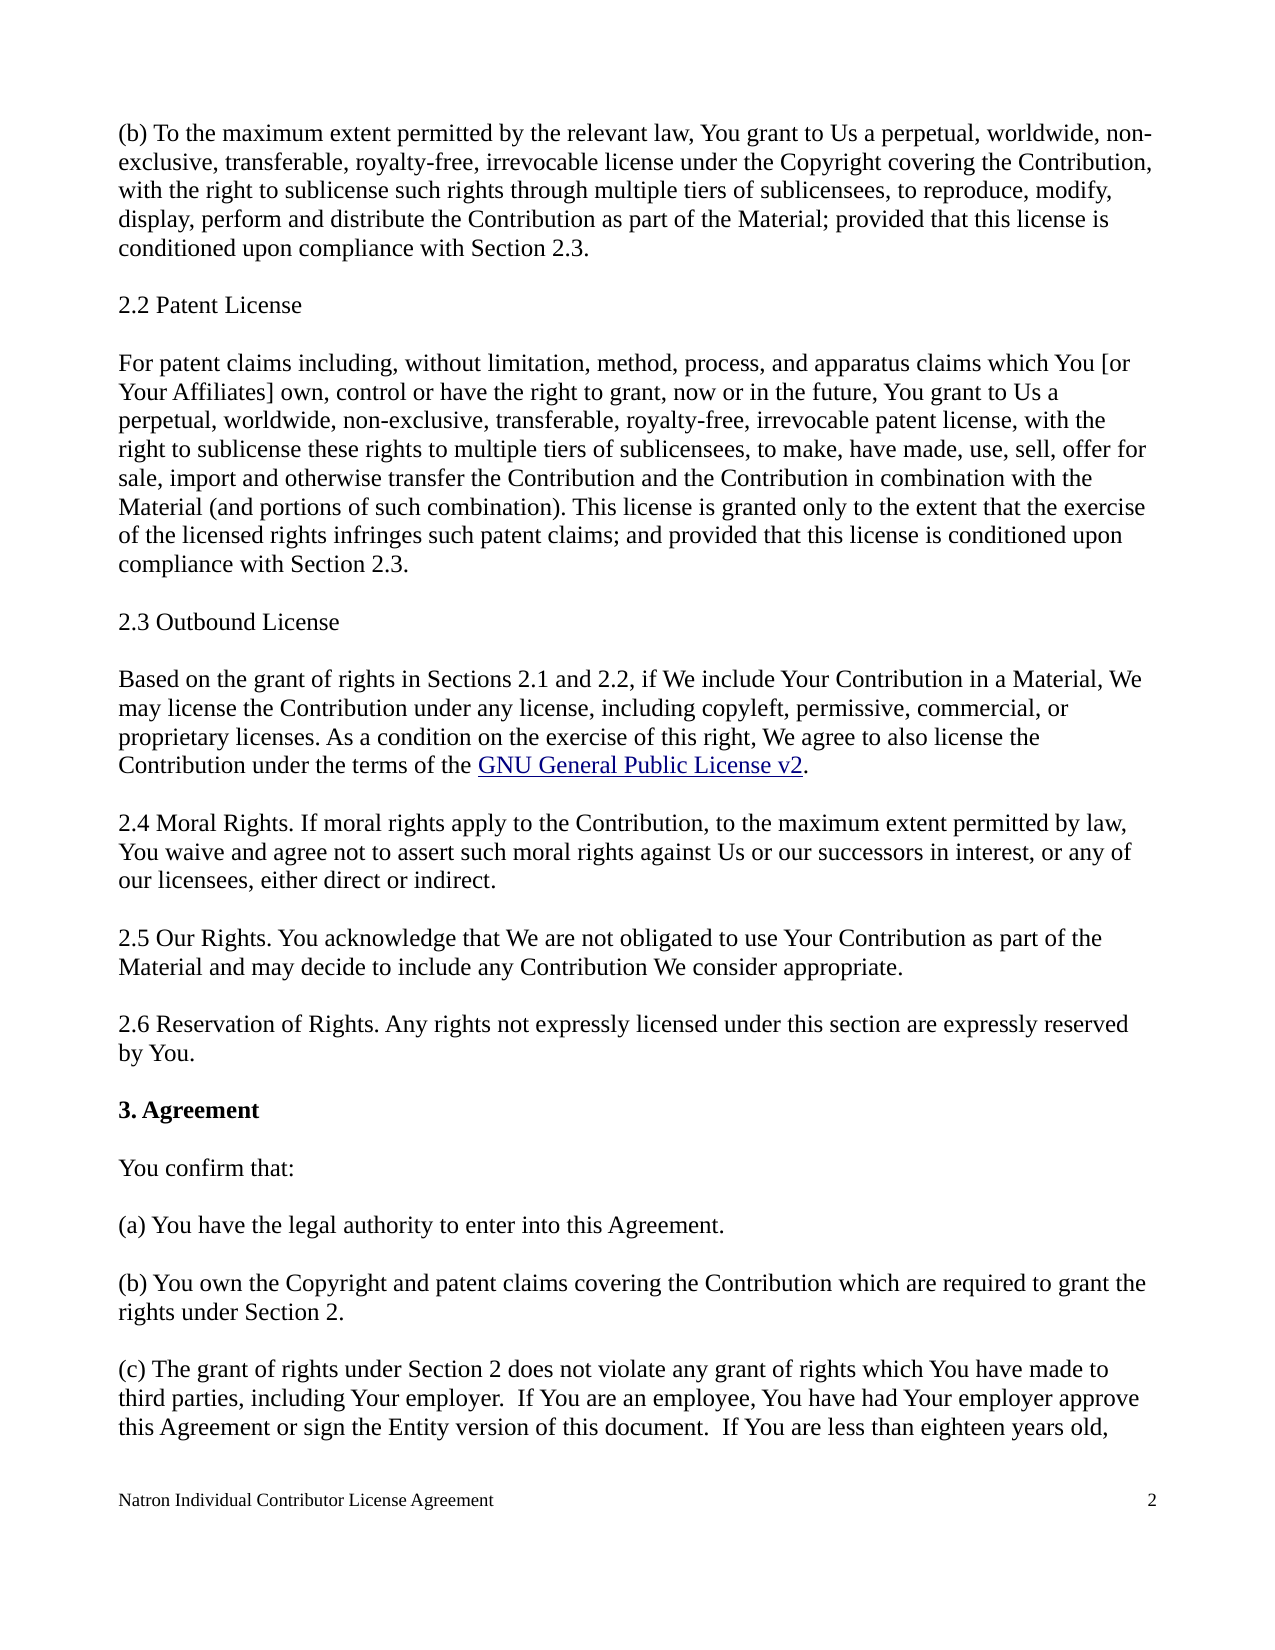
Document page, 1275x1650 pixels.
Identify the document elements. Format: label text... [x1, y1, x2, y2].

text 2.5 Our Rights. You acknowledge that We are not obligated to use Your Contribution as part of the Material and may decide to include any Contribution We consider appropriate. [118, 923, 1157, 981]
text 3. Agreement [118, 1096, 1157, 1124]
text (b) To the maximum extent permitted by the relevant law, You grant to Us a perpetual, worldwide, non-exclusive, transferable, royalty-free, irrevocable license under the Copyright covering the Contribution, with the right to sublicense such rights through multiple tiers of sublicensees, to reproduce, modify, display, perform and distribute the Contribution as part of the Material; provided that this license is conditioned upon compliance with Section 2.3. [118, 118, 1157, 262]
text 2.2 Patent License [118, 291, 1157, 319]
text 2.3 Outbound License [118, 607, 1157, 636]
text 2.4 Moral Rights. If moral rights apply to the Contribution, to the maximum extent permitted by law, You waive and agree not to assert such moral rights against Us or our successors in interest, or any of our licensees, either direct or indirect. [118, 808, 1157, 894]
text (b) You own the Copyright and patent claims covering the Contribution which are required to grant the rights under Section 2. [118, 1268, 1157, 1326]
text 2.6 Reservation of Rights. Any rights not expressly licensed under this section are expressly reserved by You. [118, 1009, 1157, 1067]
text You confirm that: [118, 1153, 1157, 1182]
text (a) You have the legal authority to enter into this Agreement. [118, 1211, 1157, 1239]
text Based on the grant of rights in Sections 2.1 and 2.2, if We include Your Contribution in a Material, We may license the Contribution under any license, including copyleft, permissive, commercial, or proprietary licenses. As a condition on the exercise of this right, We agree to also license the Contribution under the terms of the GNU General Public License v2. [118, 664, 1157, 779]
text For patent claims including, without limitation, method, process, and apparatus claims which You [or Your Affiliates] own, control or have the right to grant, now or in the future, You grant to Us a perpetual, worldwide, non-exclusive, transferable, royalty-free, irrevocable patent license, with the right to sublicense these rights to multiple tiers of sublicensees, to make, have made, use, sell, offer for sale, import and otherwise transfer the Contribution and the Contribution in combination with the Material (and portions of such combination). This license is granted only to the extent that the exercise of the licensed rights infringes such patent claims; and provided that this license is conditioned upon compliance with Section 2.3. [118, 348, 1157, 578]
text (c) The grant of rights under Section 2 does not violate any grant of rights which You have made to third parties, including Your employer. If You are an employee, You have had Your employer approve this Agreement or sign the Entity version of this document. If You are less than eighteen years old, [118, 1354, 1157, 1441]
